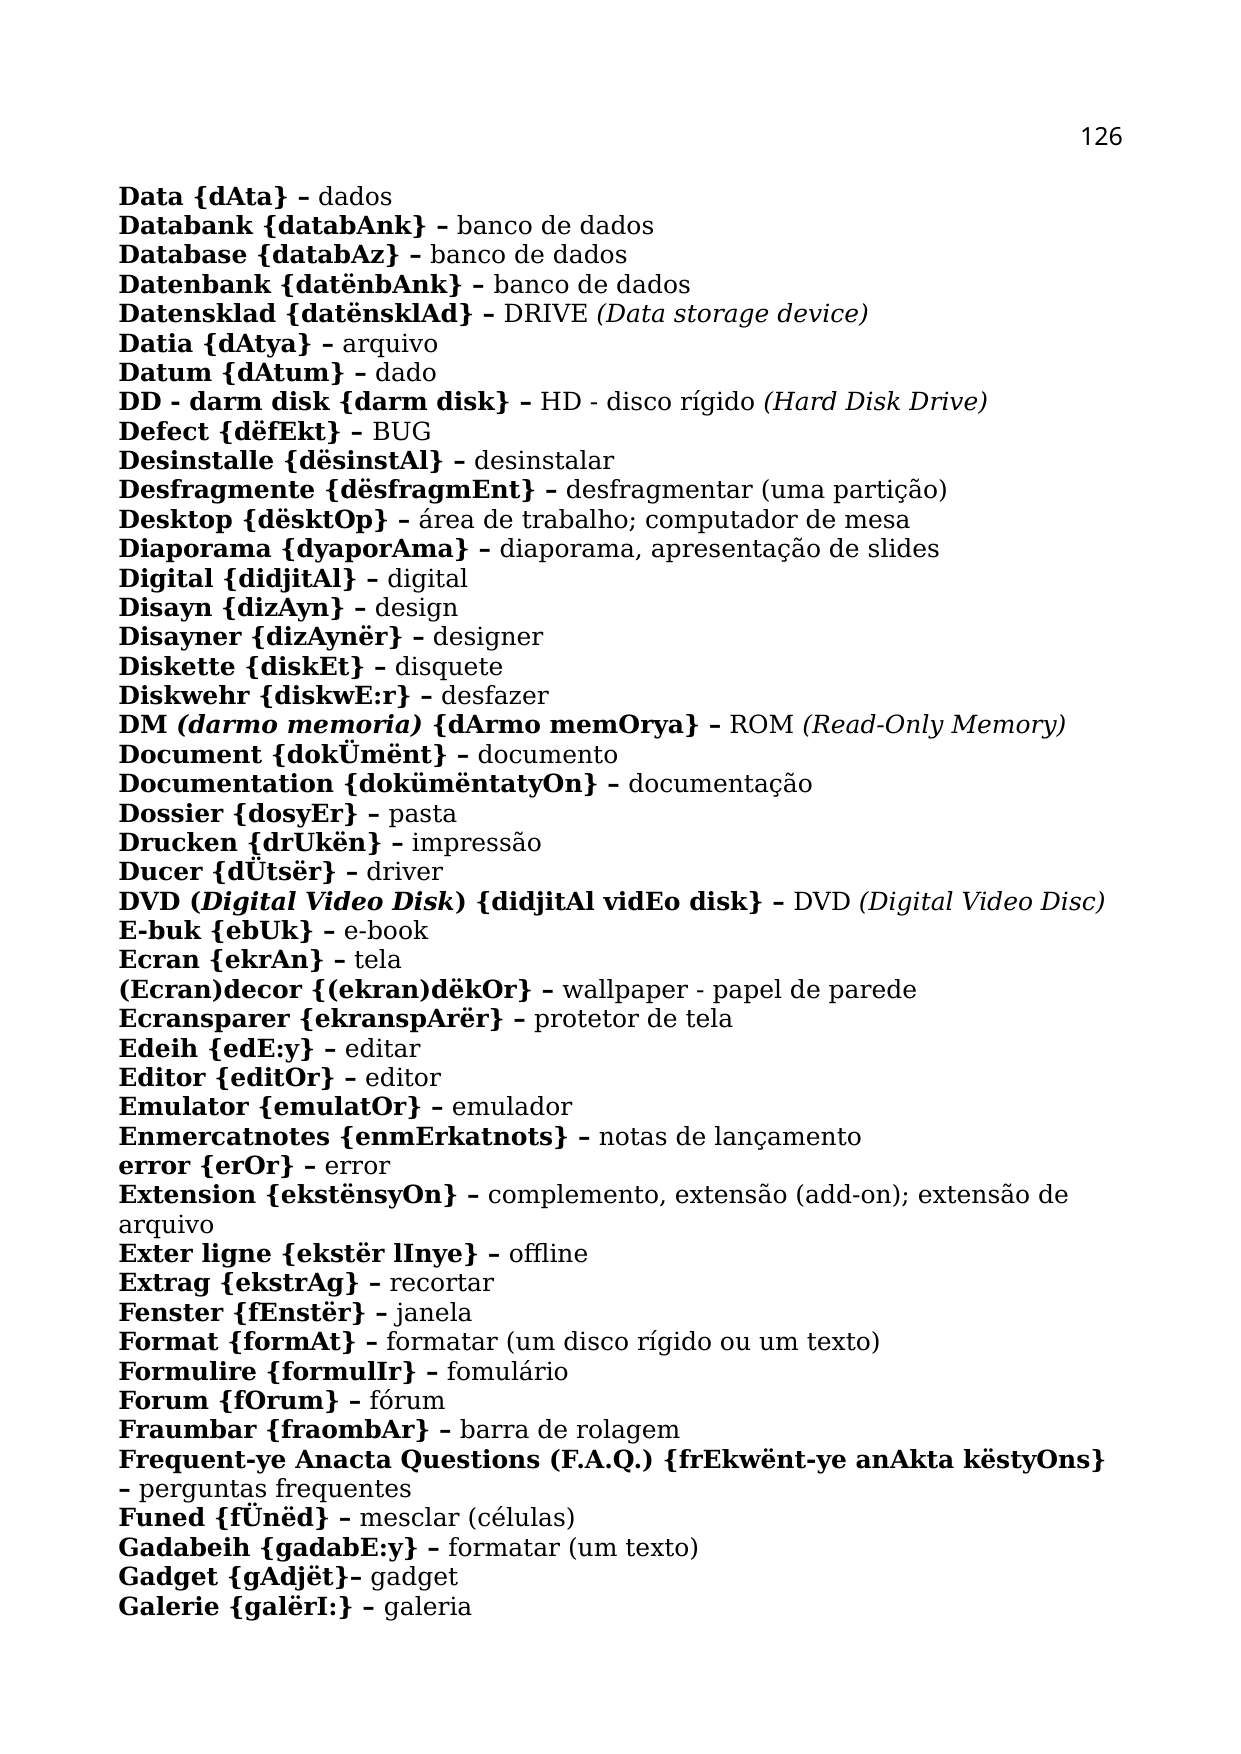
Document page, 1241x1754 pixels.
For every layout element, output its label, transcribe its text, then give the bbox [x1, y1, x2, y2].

text Extension {ekstënsyOn} – complemento, extensão (add-on); extensão de arquivo [118, 1180, 1123, 1239]
text Desinstalle {dësinstAl} – desinstalar [118, 446, 1123, 475]
text Disayn {dizAyn} – design [118, 593, 1123, 622]
text Desktop {dësktOp} – área de trabalho; computador de mesa [118, 505, 1123, 534]
text Datia {dAtya} – arquivo [118, 328, 1123, 358]
text Gadget {gAdjët}– gadget [118, 1562, 1123, 1591]
text Emulator {emulatOr} – emulador [118, 1092, 1123, 1122]
text Datum {dAtum} – dado [118, 358, 1123, 387]
text Frequent-ye Anacta Questions (F.A.Q.) {frEkwënt-ye anAkta këstyOns} – perguntas frequentes [118, 1444, 1123, 1503]
text Ecran {ekrAn} – tela [118, 945, 1123, 975]
text Diskwehr {diskwE:r} – desfazer [118, 681, 1123, 710]
text Fenster {fEnstër} – janela [118, 1298, 1123, 1327]
text Document {dokÜmënt} – documento [118, 740, 1123, 769]
text DM (darmo memoria) {dArmo memOrya} – ROM (Read-Only Memory) [118, 710, 1123, 740]
text Formulire {formulIr} – fomulário [118, 1356, 1123, 1386]
text Diaporama {dyaporAma} – diaporama, apresentação de slides [118, 534, 1123, 563]
text Funed {fÜnëd} – mesclar (células) [118, 1503, 1123, 1533]
text Drucken {drUkën} – impressão [118, 828, 1123, 857]
text Digital {didjitAl} – digital [118, 563, 1123, 593]
text DD - darm disk {darm disk} – HD - disco rígido (Hard Disk Drive) [118, 387, 1123, 417]
text Forum {fOrum} – fórum [118, 1386, 1123, 1415]
text error {erOr} – error [118, 1151, 1123, 1180]
text Datensklad {datënsklAd} – DRIVE (Data storage device) [118, 299, 1123, 328]
text Dossier {dosyEr} – pasta [118, 798, 1123, 828]
text Edeih {edE:y} – editar [118, 1033, 1123, 1063]
text Ecransparer {ekranspArër} – protetor de tela [118, 1004, 1123, 1033]
text DVD (Digital Video Disk) {didjitAl vidEo disk} – DVD (Digital Video Disc) [118, 887, 1123, 916]
text E-buk {ebUk} – e-book [118, 916, 1123, 945]
text Disayner {dizAynër} – designer [118, 622, 1123, 652]
text Format {formAt} – formatar (um disco rígido ou um texto) [118, 1327, 1123, 1356]
text (Ecran)decor {(ekran)dëkOr} – wallpaper - papel de parede [118, 975, 1123, 1004]
text Databank {databAnk} – banco de dados [118, 211, 1123, 240]
text Fraumbar {fraombAr} – barra de rolagem [118, 1415, 1123, 1444]
text Desfragmente {dësfragmEnt} – desfragmentar (uma partição) [118, 475, 1123, 505]
text Galerie {galërI:} – galeria [118, 1591, 1123, 1621]
text Data {dAta} – dados [118, 182, 1123, 211]
text Database {databAz} – banco de dados [118, 240, 1123, 270]
text Defect {dëfEkt} – BUG [118, 417, 1123, 446]
text Extrag {ekstrAg} – recortar [118, 1268, 1123, 1298]
text Exter ligne {ekstër lInye} – offline [118, 1239, 1123, 1268]
text Gadabeih {gadabE:y} – formatar (um texto) [118, 1533, 1123, 1562]
text Enmercatnotes {enmErkatnots} – notas de lançamento [118, 1122, 1123, 1151]
text Datenbank {datënbAnk} – banco de dados [118, 270, 1123, 299]
text Documentation {dokümëntatyOn} – documentação [118, 769, 1123, 798]
text Editor {editOr} – editor [118, 1063, 1123, 1092]
text Diskette {diskEt} – disquete [118, 652, 1123, 681]
text Ducer {dÜtsër} – driver [118, 857, 1123, 887]
